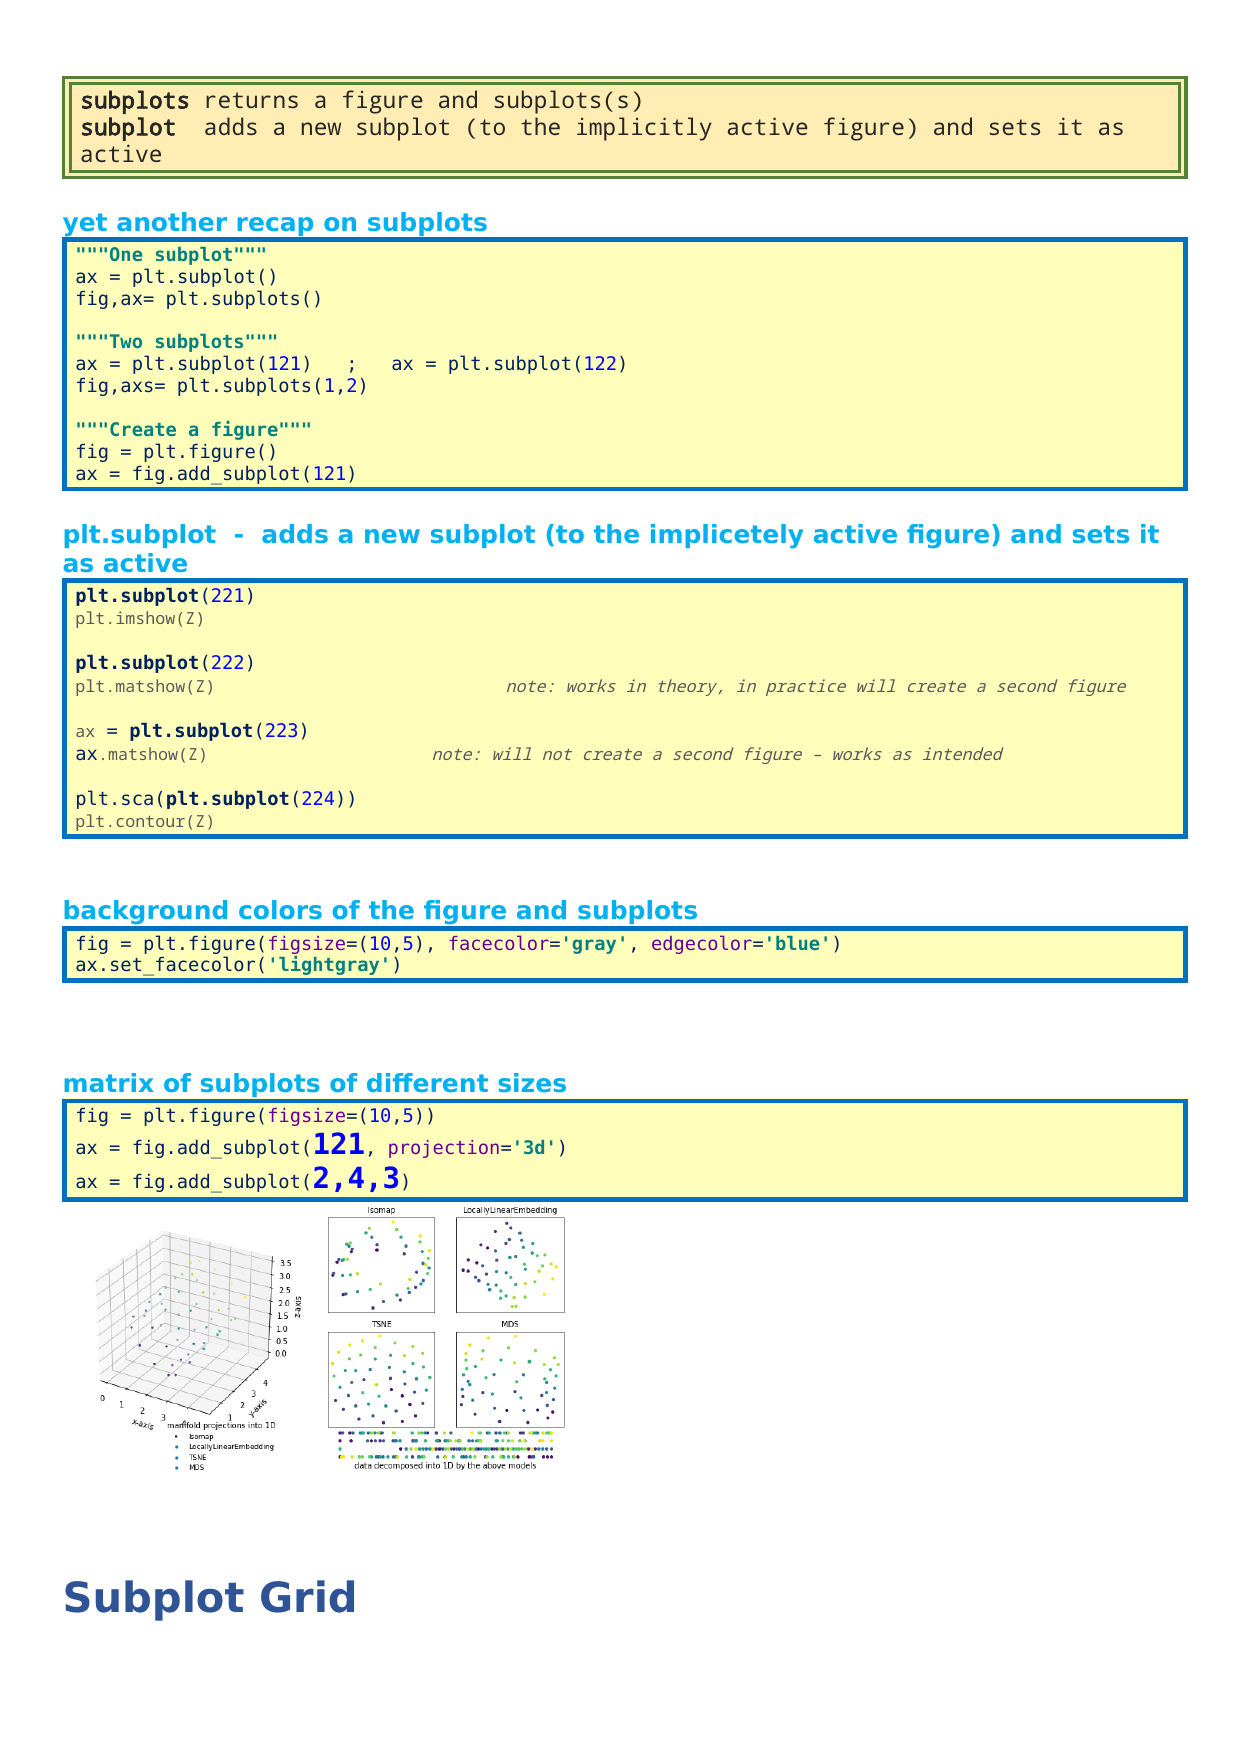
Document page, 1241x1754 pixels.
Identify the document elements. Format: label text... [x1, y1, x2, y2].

text plt.subplot(221) plt.imshow(Z) plt.subplot(222) plt.matshow(Z) note: works in theory, in practice will create a second figure ax = plt.subplot(223) ax.matshow(Z) note: will not create a second figure – works as intended plt.sca(plt.subplot(224)) plt.contour(Z) [67, 583, 1183, 834]
text Subplot Grid [62, 1573, 1188, 1622]
text subplot adds a new subplot (to the implicitly active figure) and sets it as active [65, 102, 1184, 176]
picture [62, 1202, 571, 1475]
text """One subplot""" ax = plt.subplot() fig,ax= plt.subplots() """Two subplots""" ax = plt.subplot(121) ; ax = plt.subplot(122) fig,axs= plt.subplots(1,2) """Create a figure""" fig = plt.figure() ax = fig.add_subplot(121) [67, 242, 1183, 487]
text fig = plt.figure(figsize=(10,5)) ax = fig.add_subplot(121, projection='3d') ax = fig.add_subplot(2,4,3) [67, 1103, 1183, 1197]
title yet another recap on subplots [62, 208, 1188, 237]
text subplots returns a figure and subplots(s) [65, 79, 1184, 102]
title background colors of the figure and subplots [62, 897, 1188, 926]
title matrix of subplots of different sizes [62, 1069, 1188, 1098]
text fig = plt.figure(figsize=(10,5), facecolor='gray', edgecolor='blue') ax.set_facecolor('lightgray') [67, 931, 1183, 978]
title plt.subplot - adds a new subplot (to the implicetely active figure) and sets it as active [62, 520, 1188, 578]
